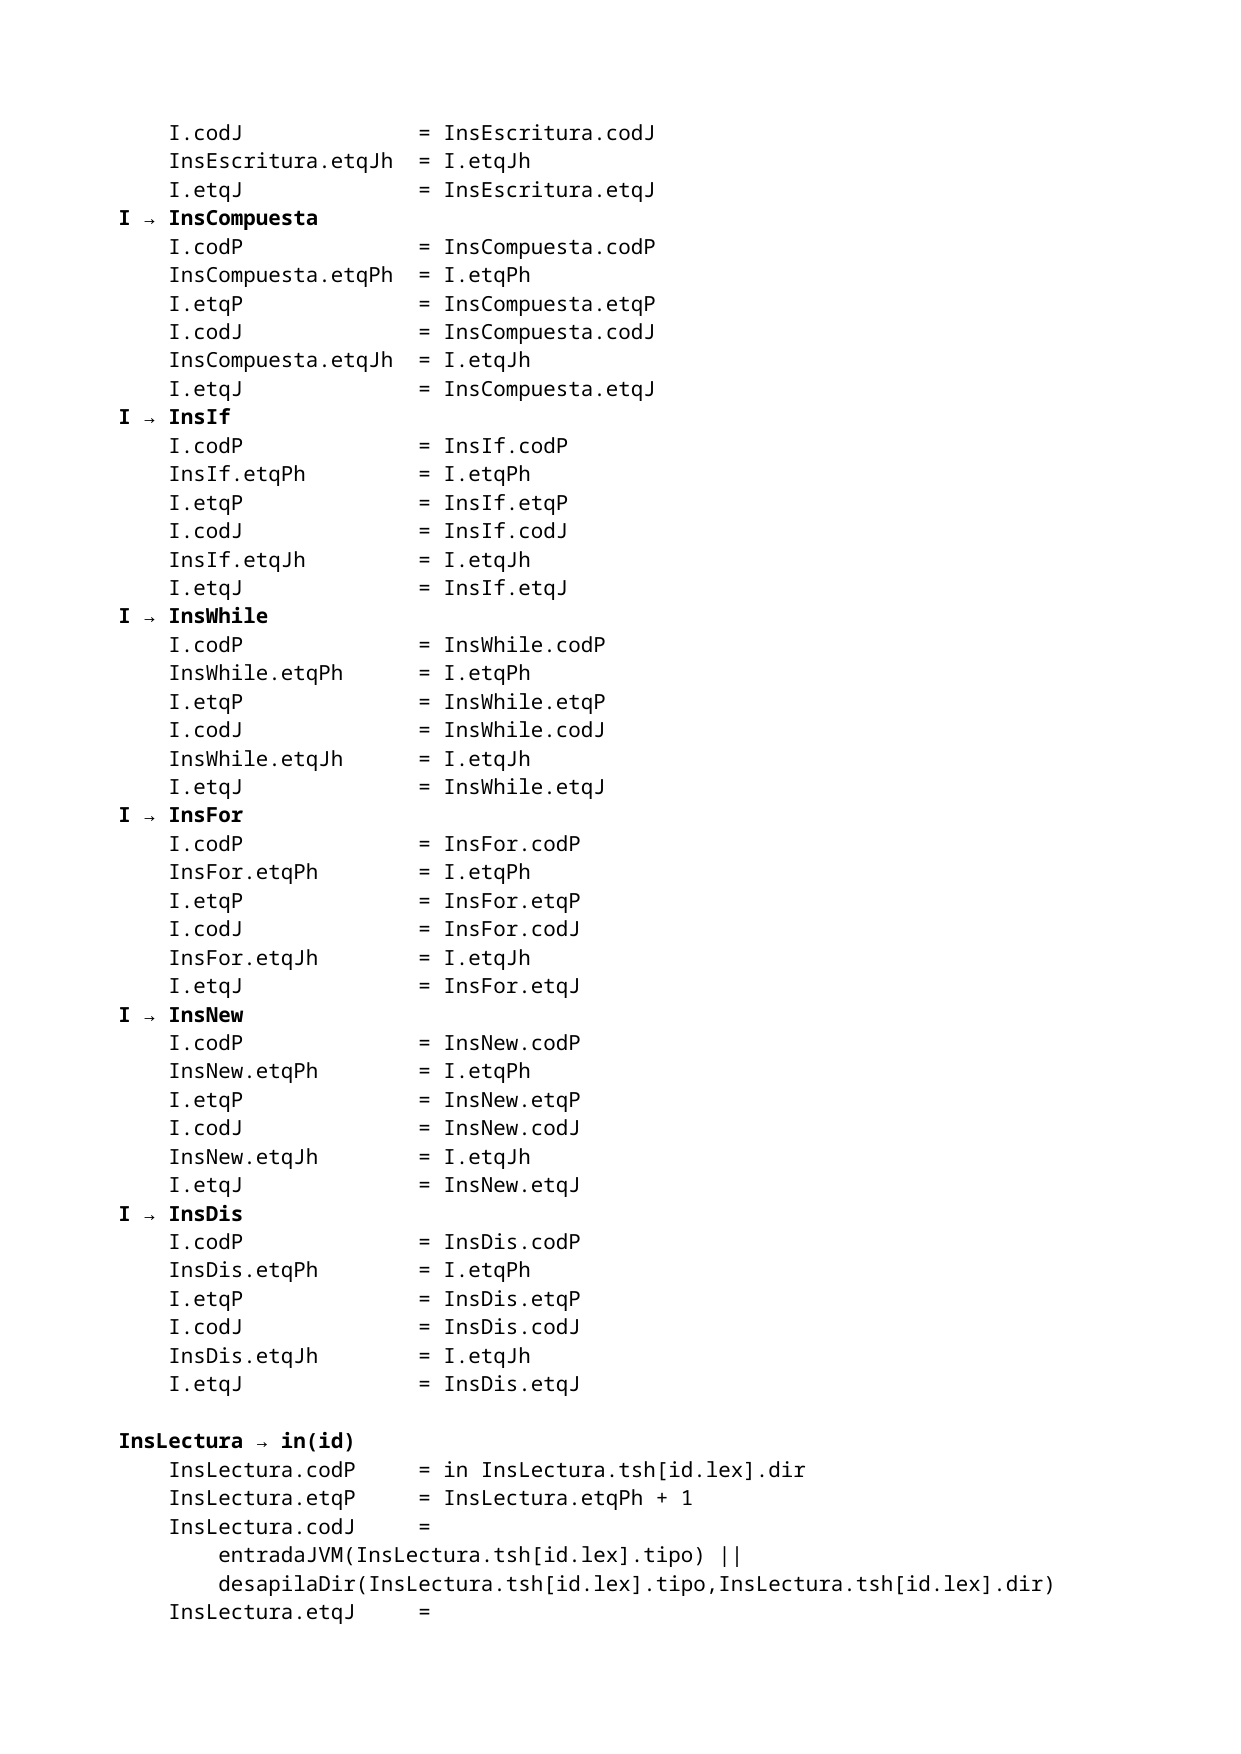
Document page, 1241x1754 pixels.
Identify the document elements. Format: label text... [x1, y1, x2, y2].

text InsWhile.etqPh = I.etqPh [118, 658, 1122, 687]
text I.codJ = InsEscritura.codJ [118, 118, 1122, 147]
text I.etqJ = InsCompuesta.etqJ [118, 374, 1122, 402]
text InsNew.etqJh = I.etqJh [118, 1142, 1122, 1170]
text InsCompuesta.etqJh = I.etqJh [118, 346, 1122, 374]
text I → InsIf [118, 402, 1122, 431]
text entradaJVM(InsLectura.tsh[id.lex].tipo) || [118, 1540, 1122, 1569]
text InsIf.etqPh = I.etqPh [118, 459, 1122, 488]
text I → InsNew [118, 1000, 1122, 1028]
text I.codP = InsNew.codP [118, 1028, 1122, 1057]
text I.etqP = InsCompuesta.etqP [118, 289, 1122, 317]
text InsLectura.etqJ = [118, 1597, 1122, 1626]
text InsLectura.etqP = InsLectura.etqPh + 1 [118, 1483, 1122, 1512]
text desapilaDir(InsLectura.tsh[id.lex].tipo,InsLectura.tsh[id.lex].dir) [118, 1569, 1122, 1597]
text InsDis.etqJh = I.etqJh [118, 1341, 1122, 1369]
text I.etqJ = InsNew.etqJ [118, 1170, 1122, 1199]
text I.etqJ = InsWhile.etqJ [118, 772, 1122, 801]
text I.etqJ = InsIf.etqJ [118, 573, 1122, 602]
text InsNew.etqPh = I.etqPh [118, 1057, 1122, 1085]
text I.etqP = InsFor.etqP [118, 886, 1122, 914]
text I.etqP = InsDis.etqP [118, 1284, 1122, 1312]
text I.codJ = InsDis.codJ [118, 1312, 1122, 1341]
text InsDis.etqPh = I.etqPh [118, 1256, 1122, 1284]
text I → InsFor [118, 801, 1122, 829]
text I.etqP = InsWhile.etqP [118, 687, 1122, 715]
text I.etqJ = InsFor.etqJ [118, 971, 1122, 1000]
text I → InsDis [118, 1199, 1122, 1227]
text I.codJ = InsWhile.codJ [118, 715, 1122, 744]
text I.codP = InsFor.codP [118, 829, 1122, 857]
text InsLectura.codP = in InsLectura.tsh[id.lex].dir [118, 1455, 1122, 1483]
text InsLectura → in(id) [118, 1427, 1122, 1455]
text I.etqP = InsNew.etqP [118, 1085, 1122, 1113]
text I.codJ = InsCompuesta.codJ [118, 317, 1122, 346]
text I.codJ = InsIf.codJ [118, 516, 1122, 545]
text InsEscritura.etqJh = I.etqJh [118, 147, 1122, 175]
text I.codP = InsCompuesta.codP [118, 232, 1122, 260]
text InsFor.etqJh = I.etqJh [118, 943, 1122, 971]
text I.etqJ = InsDis.etqJ [118, 1369, 1122, 1398]
text I.codP = InsDis.codP [118, 1227, 1122, 1256]
text InsLectura.codJ = [118, 1512, 1122, 1540]
text I.etqJ = InsEscritura.etqJ [118, 175, 1122, 203]
text InsIf.etqJh = I.etqJh [118, 545, 1122, 573]
text I.codJ = InsNew.codJ [118, 1113, 1122, 1142]
text I.codJ = InsFor.codJ [118, 914, 1122, 943]
text InsCompuesta.etqPh = I.etqPh [118, 260, 1122, 289]
text InsWhile.etqJh = I.etqJh [118, 744, 1122, 772]
text I.etqP = InsIf.etqP [118, 488, 1122, 516]
text I.codP = InsWhile.codP [118, 630, 1122, 658]
text InsFor.etqPh = I.etqPh [118, 857, 1122, 886]
text I → InsWhile [118, 602, 1122, 630]
text I.codP = InsIf.codP [118, 431, 1122, 459]
text I → InsCompuesta [118, 203, 1122, 232]
